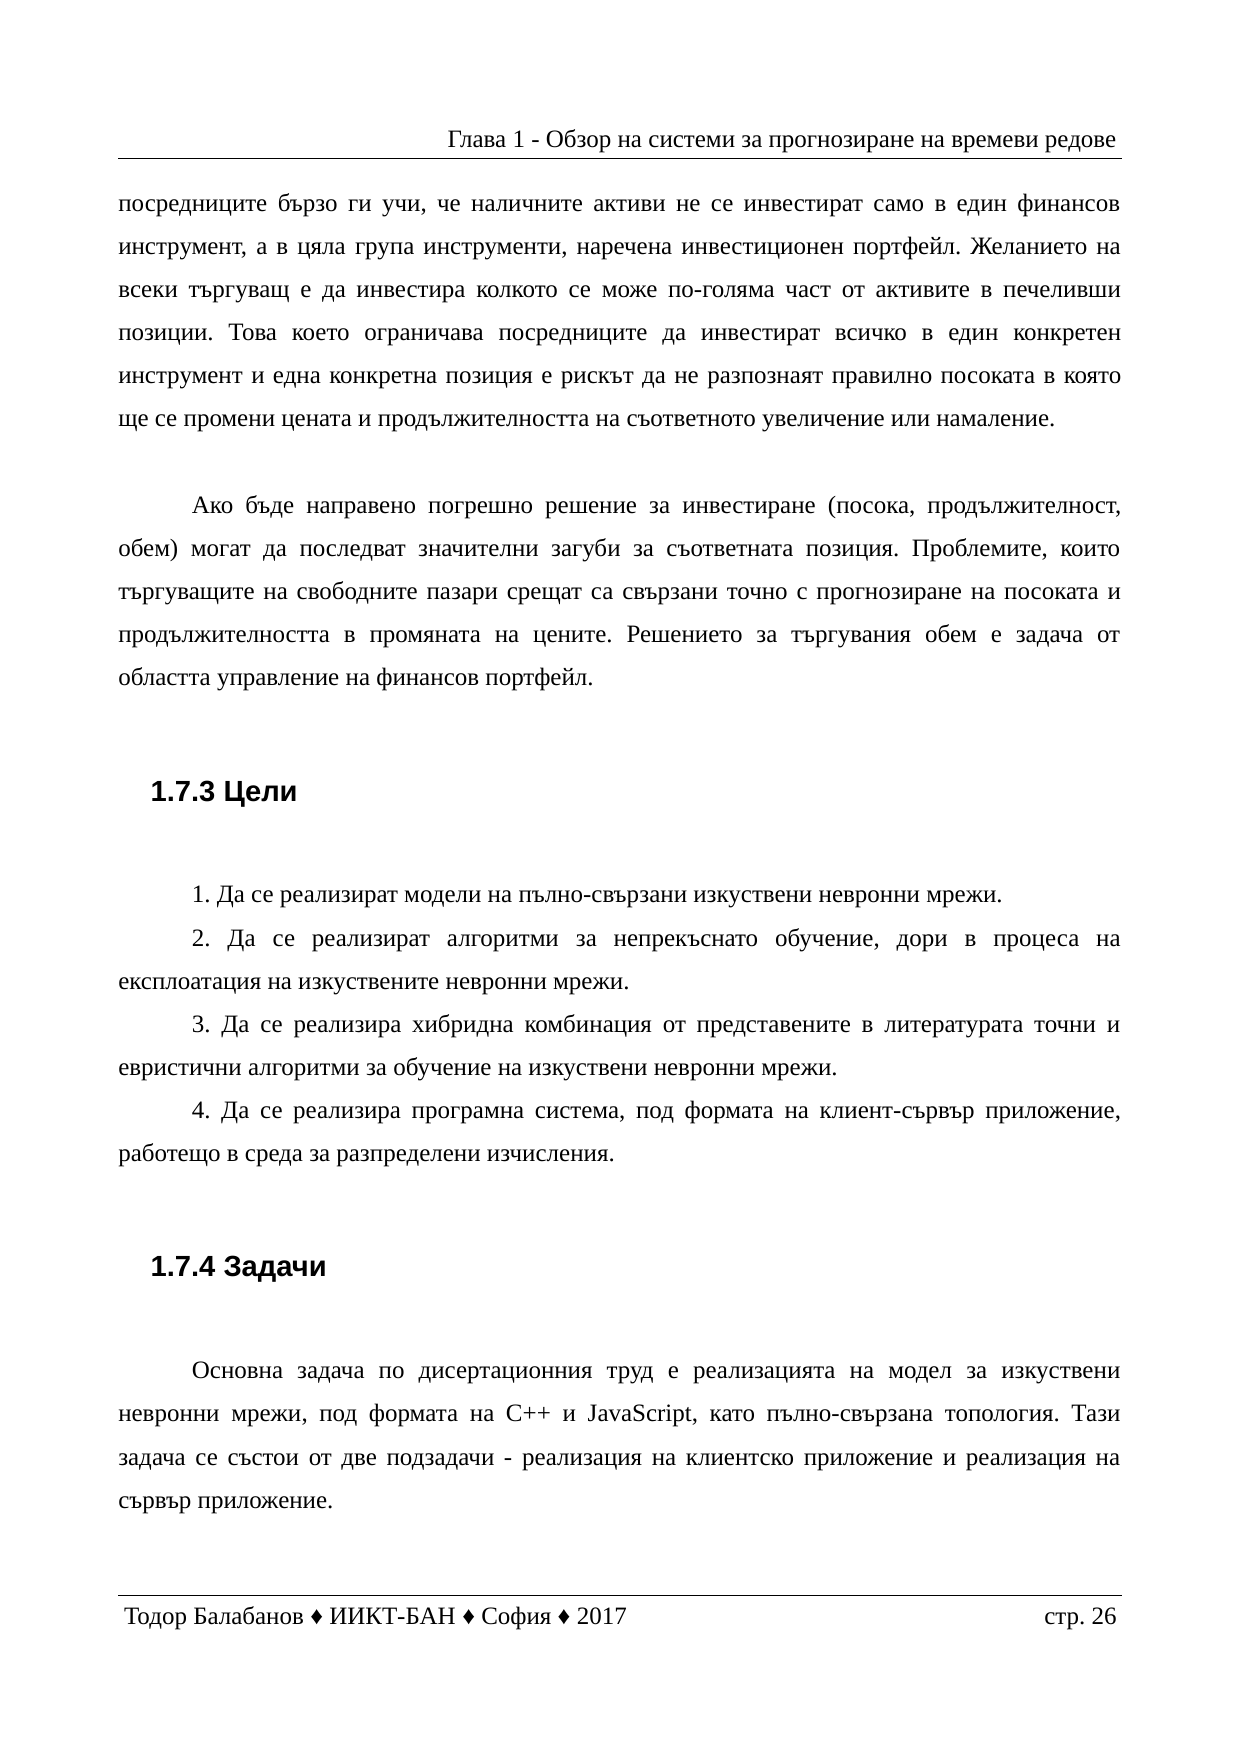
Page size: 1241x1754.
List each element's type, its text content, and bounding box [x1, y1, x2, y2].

text Основна задача по дисертационния труд е реализацията на модел за изкуствени невронни мрежи, под формата на С++ и JavaScript, като пълно-свързана топология. Тази задача се състои от две подзадачи - реализация на клиентско приложение и реализация на сървър приложение. [118, 1355, 1122, 1513]
text 2. Да се реализират алгоритми за непрекъснато обучение, дори в процеса на експлоатация на изкуствените невронни мрежи. [118, 923, 1122, 994]
text посредниците бързо ги учи, че наличните активи не се инвестират само в един финансов инструмент, а в цяла група инструменти, наречена инвестиционен портфейл. Желанието на всеки търгуващ е да инвестира колкото се може по-голяма част от активите в печеливши позиции. Това което ограничава посредниците да инвестират всичко в един конкретен инструмент и една конкретна позиция е рискът да не разпознаят правилно посоката в която ще се промени цената и продължителността на съответното увеличение или намаление. [118, 188, 1122, 432]
subtitle 1.7.4 Задачи [118, 1249, 1122, 1283]
text 3. Да се реализира хибридна комбинация от представените в литературата точни и евристични алгоритми за обучение на изкуствени невронни мрежи. [118, 1009, 1122, 1081]
text 4. Да се реализира програмна система, под формата на клиент-сървър приложение, работещо в среда за разпределени изчисления. [118, 1095, 1122, 1167]
text 1. Да се реализират модели на пълно-свързани изкуствени невронни мрежи. [118, 879, 1122, 908]
text Ако бъде направено погрешно решение за инвестиране (посока, продължителност, обем) могат да последват значителни загуби за съответната позиция. Проблемите, които търгуващите на свободните пазари срещат са свързани точно с прогнозиране на посоката и продължителността в промяната на цените. Решението за търгувания обем е задача от областта управление на финансов портфейл. [118, 490, 1122, 691]
subtitle 1.7.3 Цели [118, 773, 1122, 807]
